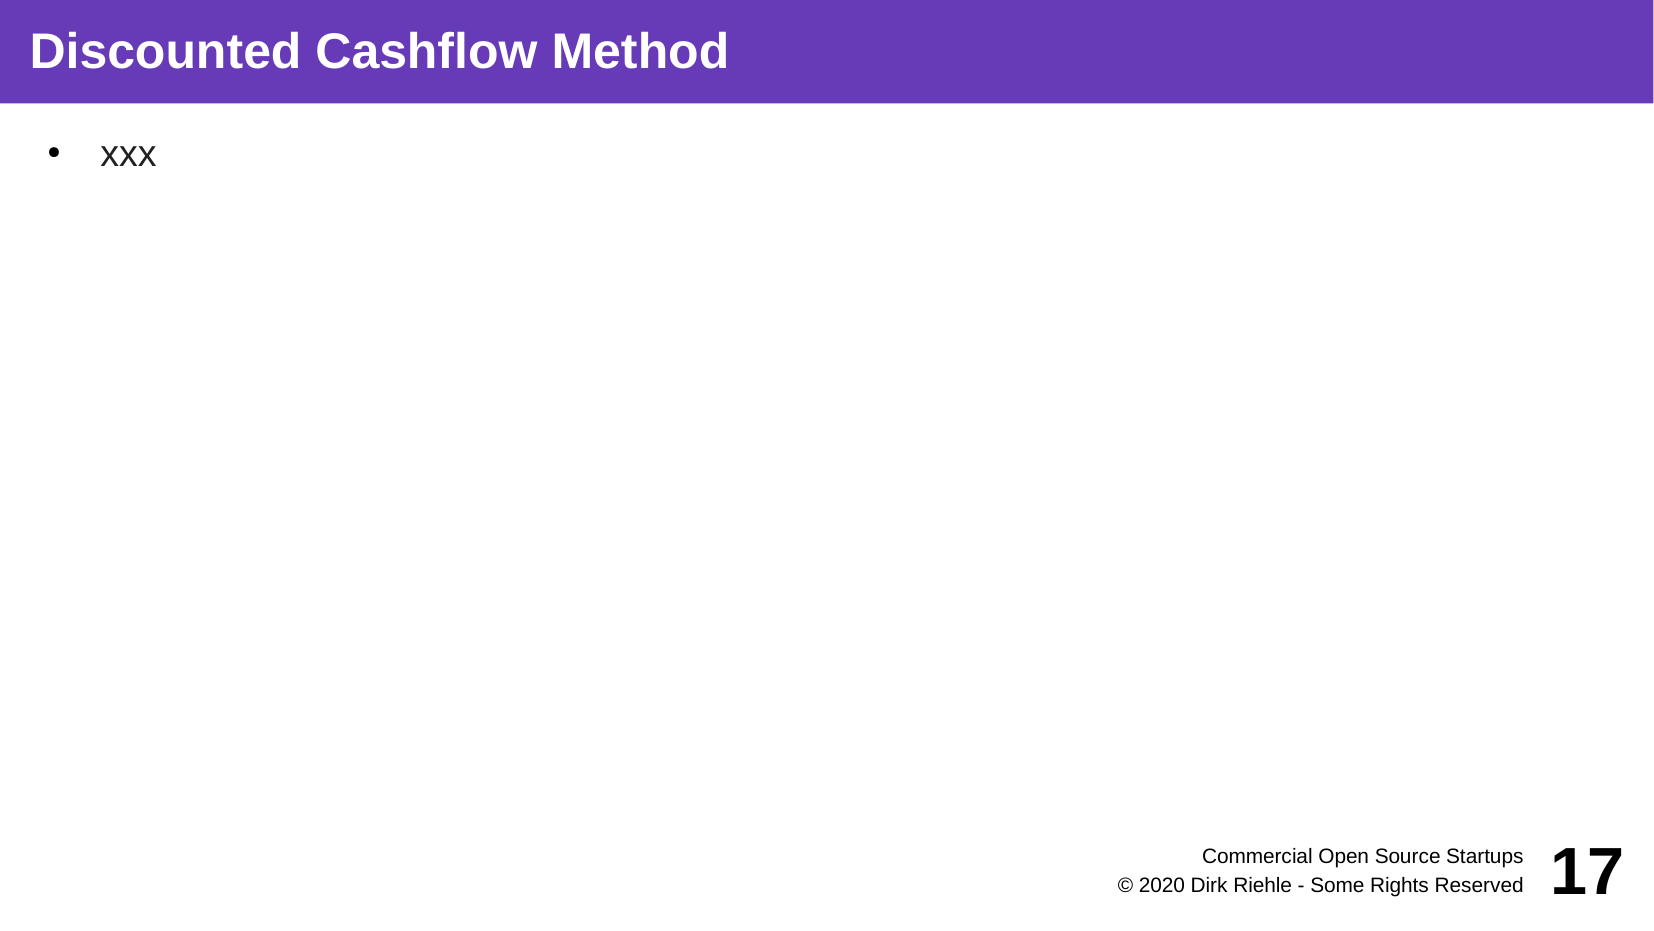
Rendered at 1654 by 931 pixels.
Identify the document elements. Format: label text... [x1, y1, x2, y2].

title Discounted Cashflow Method [0, 0, 1654, 104]
list xxx [29, 132, 1625, 813]
